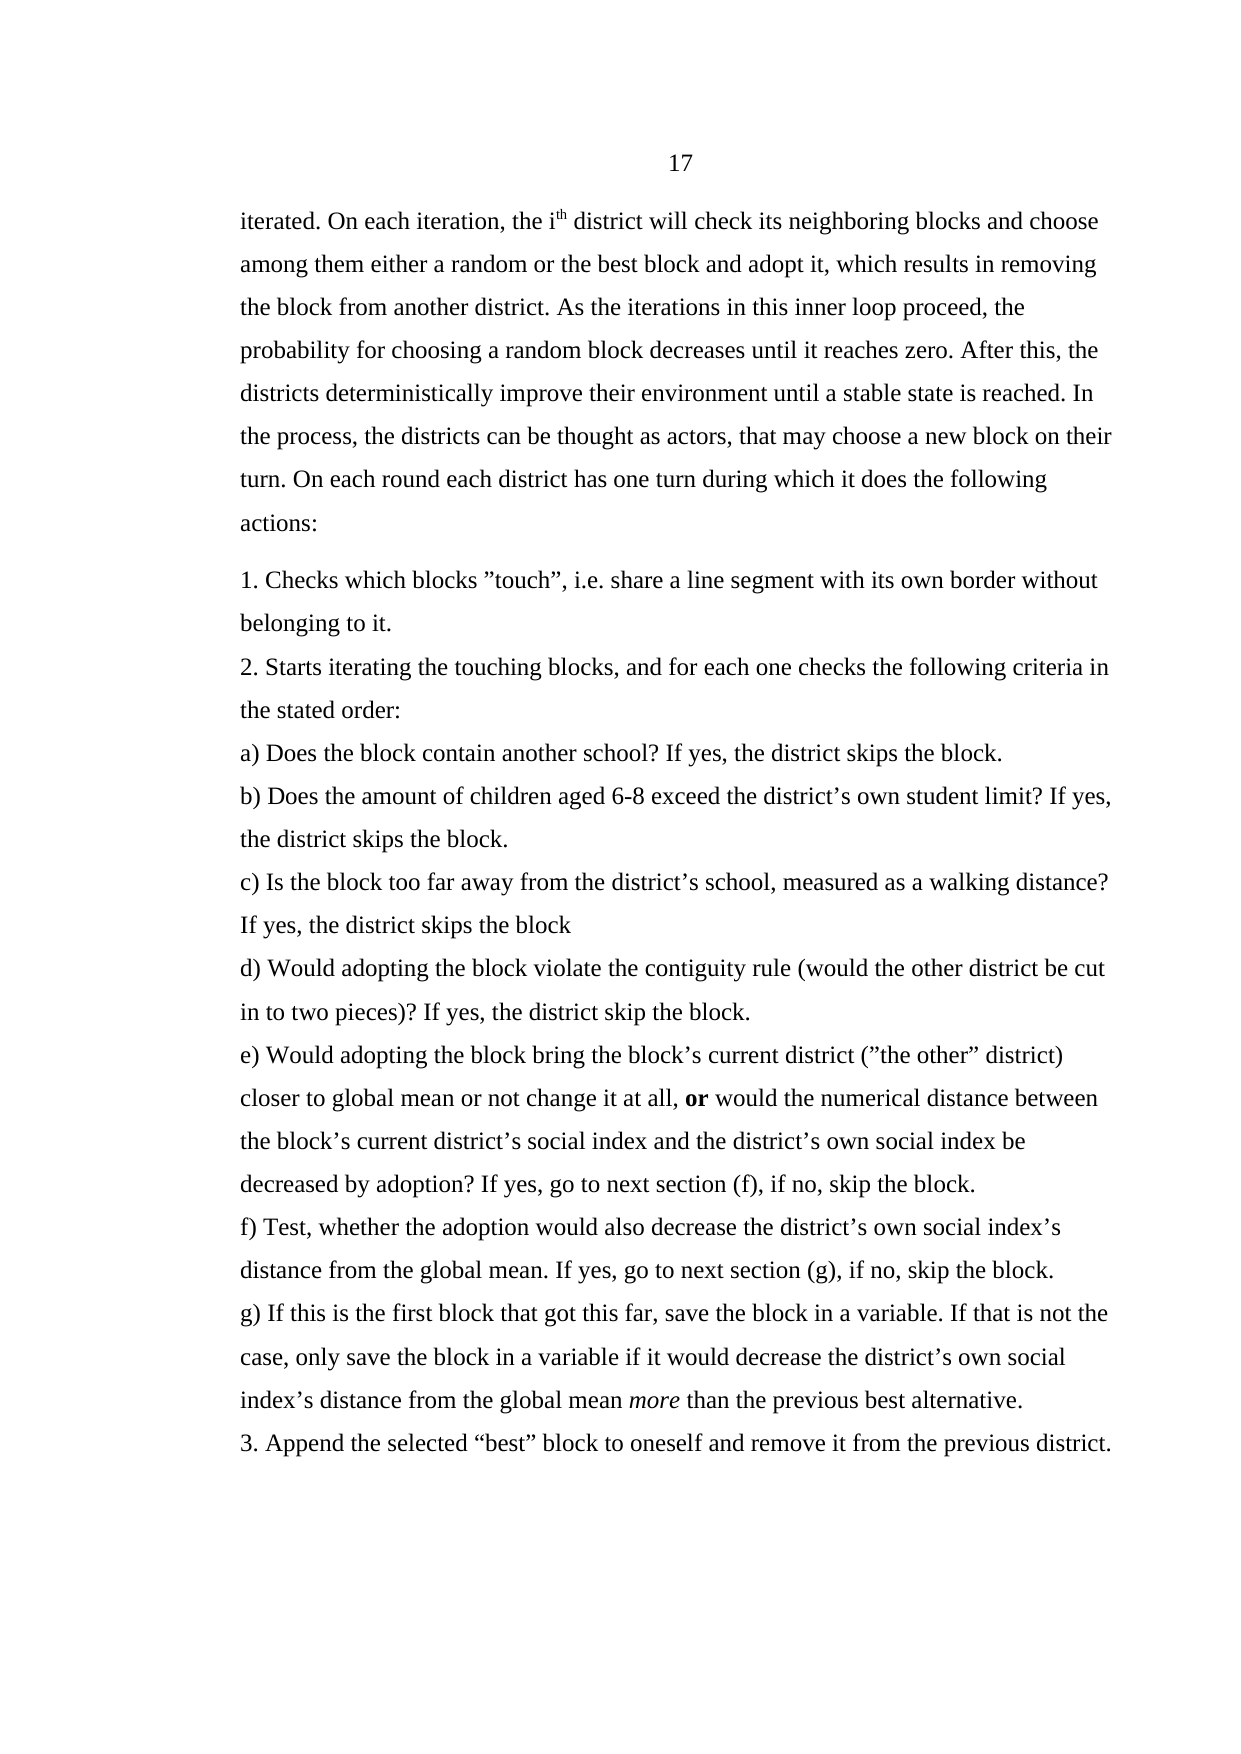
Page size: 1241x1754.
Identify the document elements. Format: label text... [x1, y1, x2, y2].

text iterated. On each iteration, the ith district will check its neighboring blocks and choose among them either a random or the best block and adopt it, which results in removing the block from another district. As the iterations in this inner loop proceed, the probability for choosing a random block decreases until it reaches zero. After this, the districts deterministically improve their environment until a stable state is reached. In the process, the districts can be thought as actors, that may choose a new block on their turn. On each round each district has one turn during which it does the following actions: [240, 206, 1121, 536]
text 1. Checks which blocks ”touch”, i.e. share a line segment with its own border without belonging to it. 2. Starts iterating the touching blocks, and for each one checks the following criteria in the stated order: a) Does the block contain another school? If yes, the district skips the block. b) Does the amount of children aged 6-8 exceed the district’s own student limit? If yes, the district skips the block. c) Is the block too far away from the district’s school, measured as a walking distance? If yes, the district skips the block d) Would adopting the block violate the contiguity rule (would the other district be cut in to two pieces)? If yes, the district skip the block. e) Would adopting the block bring the block’s current district (”the other” district) closer to global mean or not change it at all, or would the numerical distance between the block’s current district’s social index and the district’s own social index be decreased by adoption? If yes, go to next section (f), if no, skip the block. f) Test, whether the adoption would also decrease the district’s own social index’s distance from the global mean. If yes, go to next section (g), if no, skip the block. g) If this is the first block that got this far, save the block in a variable. If that is not the case, only save the block in a variable if it would decrease the district’s own social index’s distance from the global mean more than the previous best alternative. 3. Append the selected “best” block to oneself and remove it from the previous district. [240, 565, 1121, 1457]
